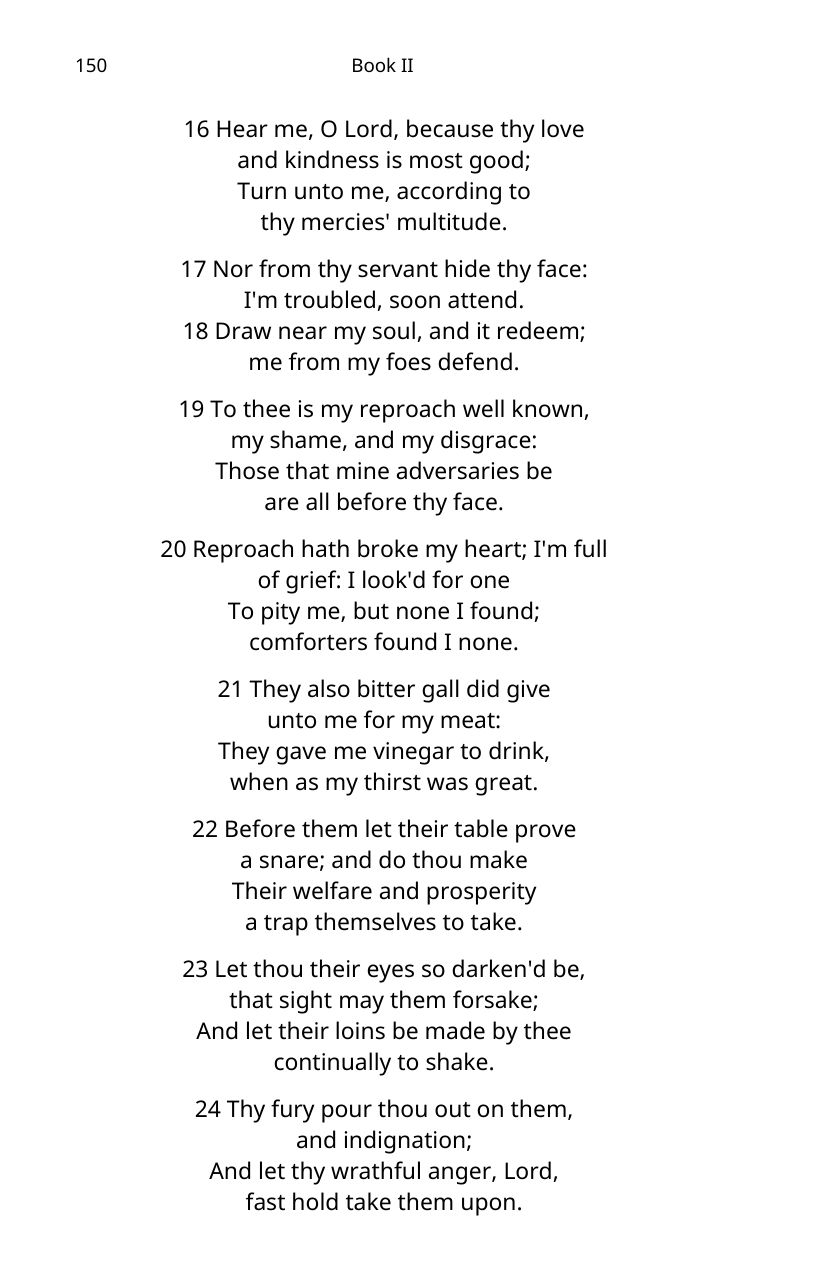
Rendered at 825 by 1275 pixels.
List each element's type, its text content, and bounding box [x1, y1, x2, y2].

text 23 Let thou their eyes so darken'd be, that sight may them forsake; And let their loins be made by thee continually to shake. [75, 952, 693, 1077]
text 24 Thy fury pour thou out on them, and indignation; And let thy wrathful anger, Lord, fast hold take them upon. [75, 1092, 693, 1217]
text 20 Reproach hath broke my heart; I'm full of grief: I look'd for one To pity me, but none I found; comforters found I none. [75, 532, 693, 657]
text 17 Nor from thy servant hide thy face: I'm troubled, soon attend. 18 Draw near my soul, and it redeem; me from my foes defend. [75, 252, 693, 377]
text 19 To thee is my reproach well known, my shame, and my disgrace: Those that mine adversaries be are all before thy face. [75, 392, 693, 517]
text 22 Before them let their table prove a snare; and do thou make Their welfare and prosperity a trap themselves to take. [75, 812, 693, 937]
text 21 They also bitter gall did give unto me for my meat: They gave me vinegar to drink, when as my thirst was great. [75, 672, 693, 797]
text 16 Hear me, O Lord, because thy love and kindness is most good; Turn unto me, according to thy mercies' multitude. [75, 112, 693, 237]
